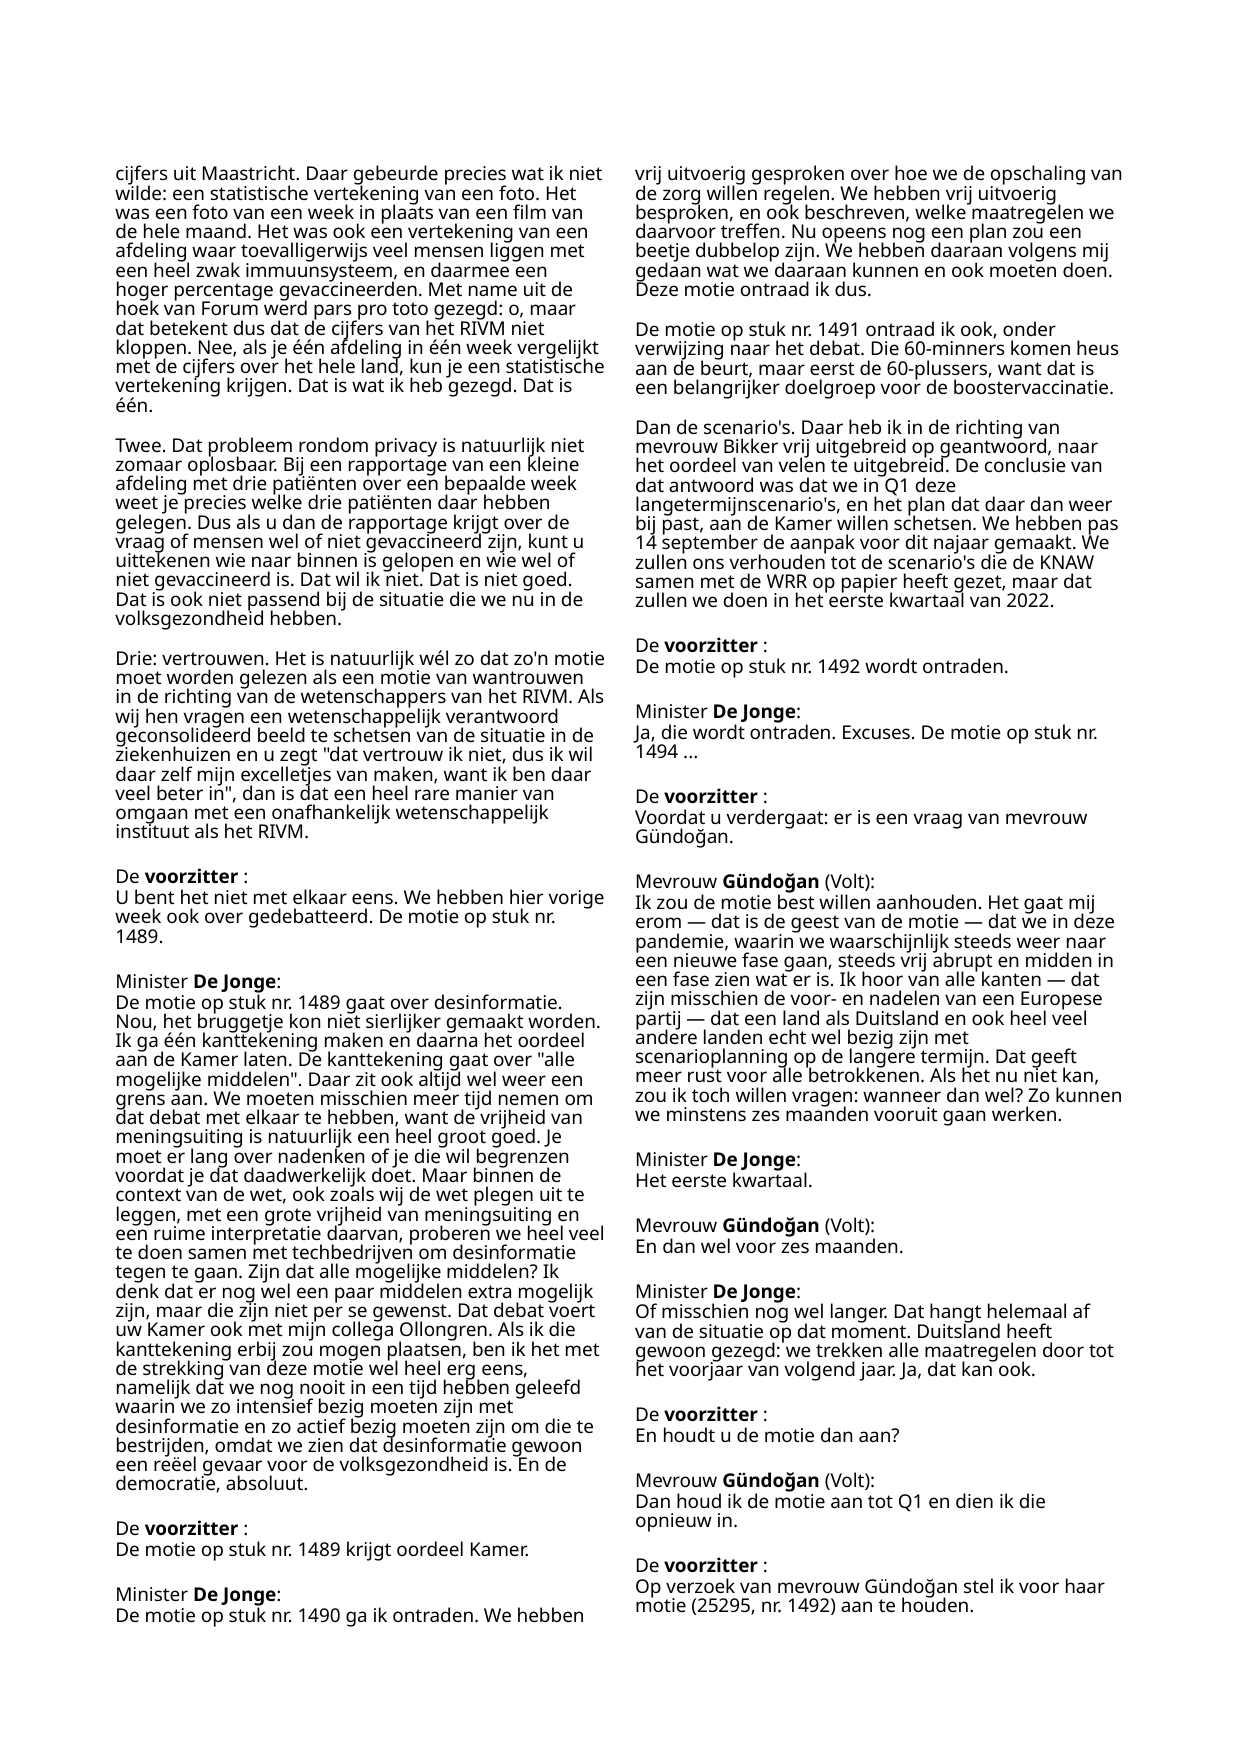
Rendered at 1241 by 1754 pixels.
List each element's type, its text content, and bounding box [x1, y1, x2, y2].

text En houdt u de motie dan aan? [635, 1427, 1125, 1446]
text Drie: vertrouwen. Het is natuurlijk wél zo dat zo'n motie moet worden gelezen als een motie van wantrouwen in de richting van de wetenschappers van het RIVM. Als wij hen vragen een wetenschappelijk verantwoord geconsolideerd beeld te schetsen van de situatie in de ziekenhuizen en u zegt "dat vertrouw ik niet, dus ik wil daar zelf mijn excelletjes van maken, want ik ben daar veel beter in", dan is dat een heel rare manier van omgaan met een onafhankelijk wetenschappelijk instituut als het RIVM. [115, 650, 605, 843]
text Mevrouw Gündoğan (Volt): [635, 1212, 1125, 1238]
text Minister De Jonge: [115, 968, 605, 994]
text De motie op stuk nr. 1490 ga ik ontraden. We hebben [115, 1607, 605, 1626]
text De motie op stuk nr. 1492 wordt ontraden. [635, 658, 1125, 677]
text De voorzitter : [635, 632, 1125, 658]
text Twee. Dat probleem rondom privacy is natuurlijk niet zomaar oplosbaar. Bij een rapportage van een kleine afdeling met drie patiënten over een bepaalde week weet je precies welke drie patiënten daar hebben gelegen. Dus als u dan de rapportage krijgt over de vraag of mensen wel of niet gevaccineerd zijn, kunt u uittekenen wie naar binnen is gelopen en wie wel of niet gevaccineerd is. Dat wil ik niet. Dat is niet goed. Dat is ook niet passend bij de situatie die we nu in de volksgezondheid hebben. [115, 437, 605, 629]
text Dan houd ik de motie aan tot Q1 en dien ik die opnieuw in. [635, 1493, 1125, 1532]
text De motie op stuk nr. 1491 ontraad ik ook, onder verwijzing naar het debat. Die 60-minners komen heus aan de beurt, maar eerst de 60-plussers, want dat is een belangrijker doelgroep voor de boostervaccinatie. [635, 321, 1125, 398]
text En dan wel voor zes maanden. [635, 1238, 1125, 1257]
text Op verzoek van mevrouw Gündoğan stel ik voor haar motie (25295, nr. 1492) aan te houden. [635, 1578, 1125, 1617]
text De voorzitter : [635, 783, 1125, 809]
text vrij uitvoerig gesproken over hoe we de opschaling van de zorg willen regelen. We hebben vrij uitvoerig besproken, en ook beschreven, welke maatregelen we daarvoor treffen. Nu opeens nog een plan zou een beetje dubbelop zijn. We hebben daaraan volgens mij gedaan wat we daaraan kunnen en ook moeten doen. Deze motie ontraad ik dus. [635, 165, 1125, 300]
text Mevrouw Gündoğan (Volt): [635, 868, 1125, 894]
text Het eerste kwartaal. [635, 1172, 1125, 1191]
text Mevrouw Gündoğan (Volt): [635, 1467, 1125, 1493]
text De voorzitter : [635, 1552, 1125, 1578]
text De motie op stuk nr. 1489 gaat over desinformatie. Nou, het bruggetje kon niet sierlijker gemaakt worden. Ik ga één kanttekening maken en daarna het oordeel aan de Kamer laten. De kanttekening gaat over "alle mogelijke middelen". Daar zit ook altijd wel weer een grens aan. We moeten misschien meer tijd nemen om dat debat met elkaar te hebben, want de vrijheid van meningsuiting is natuurlijk een heel groot goed. Je moet er lang over nadenken of je die wil begrenzen voordat je dat daadwerkelijk doet. Maar binnen de context van de wet, ook zoals wij de wet plegen uit te leggen, met een grote vrijheid van meningsuiting en een ruime interpretatie daarvan, proberen we heel veel te doen samen met techbedrijven om desinformatie tegen te gaan. Zijn dat alle mogelijke middelen? Ik denk dat er nog wel een paar middelen extra mogelijk zijn, maar die zijn niet per se gewenst. Dat debat voert uw Kamer ook met mijn collega Ollongren. Als ik die kanttekening erbij zou mogen plaatsen, ben ik het met de strekking van deze motie wel heel erg eens, namelijk dat we nog nooit in een tijd hebben geleefd waarin we zo intensief bezig moeten zijn met desinformatie en zo actief bezig moeten zijn om die te bestrijden, omdat we zien dat desinformatie gewoon een reëel gevaar voor de volksgezondheid is. En de democratie, absoluut. [115, 994, 605, 1495]
text Minister De Jonge: [115, 1581, 605, 1607]
text Ik zou de motie best willen aanhouden. Het gaat mij erom — dat is de geest van de motie — dat we in deze pandemie, waarin we waarschijnlijk steeds weer naar een nieuwe fase gaan, steeds vrij abrupt en midden in een fase zien wat er is. Ik hoor van alle kanten — dat zijn misschien de voor- en nadelen van een Europese partij — dat een land als Duitsland en ook heel veel andere landen echt wel bezig zijn met scenarioplanning op de langere termijn. Dat geeft meer rust voor alle betrokkenen. Als het nu niet kan, zou ik toch willen vragen: wanneer dan wel? Zo kunnen we minstens zes maanden vooruit gaan werken. [635, 894, 1125, 1125]
text cijfers uit Maastricht. Daar gebeurde precies wat ik niet wilde: een statistische vertekening van een foto. Het was een foto van een week in plaats van een film van de hele maand. Het was ook een vertekening van een afdeling waar toevalligerwijs veel mensen liggen met een heel zwak immuunsysteem, en daarmee een hoger percentage gevaccineerden. Met name uit de hoek van Forum werd pars pro toto gezegd: o, maar dat betekent dus dat de cijfers van het RIVM niet kloppen. Nee, als je één afdeling in één week vergelijkt met de cijfers over het hele land, kun je een statistische vertekening krijgen. Dat is wat ik heb gezegd. Dat is één. [115, 165, 605, 416]
text Dan de scenario's. Daar heb ik in de richting van mevrouw Bikker vrij uitgebreid op geantwoord, naar het oordeel van velen te uitgebreid. De conclusie van dat antwoord was dat we in Q1 deze langetermijnscenario's, en het plan dat daar dan weer bij past, aan de Kamer willen schetsen. We hebben pas 14 september de aanpak voor dit najaar gemaakt. We zullen ons verhouden tot de scenario's die de KNAW samen met de WRR op papier heeft gezet, maar dat zullen we doen in het eerste kwartaal van 2022. [635, 419, 1125, 611]
text U bent het niet met elkaar eens. We hebben hier vorige week ook over gedebatteerd. De motie op stuk nr. 1489. [115, 889, 605, 947]
text Minister De Jonge: [635, 698, 1125, 724]
text Ja, die wordt ontraden. Excuses. De motie op stuk nr. 1494 ... [635, 724, 1125, 762]
text De voorzitter : [115, 863, 605, 889]
text Of misschien nog wel langer. Dat hangt helemaal af van de situatie op dat moment. Duitsland heeft gewoon gezegd: we trekken alle maatregelen door tot het voorjaar van volgend jaar. Ja, dat kan ook. [635, 1303, 1125, 1381]
text Minister De Jonge: [635, 1146, 1125, 1172]
text De voorzitter : [635, 1401, 1125, 1427]
text De motie op stuk nr. 1489 krijgt oordeel Kamer. [115, 1541, 605, 1561]
text Minister De Jonge: [635, 1278, 1125, 1303]
text Voordat u verdergaat: er is een vraag van mevrouw Gündoğan. [635, 809, 1125, 847]
text De voorzitter : [115, 1516, 605, 1541]
